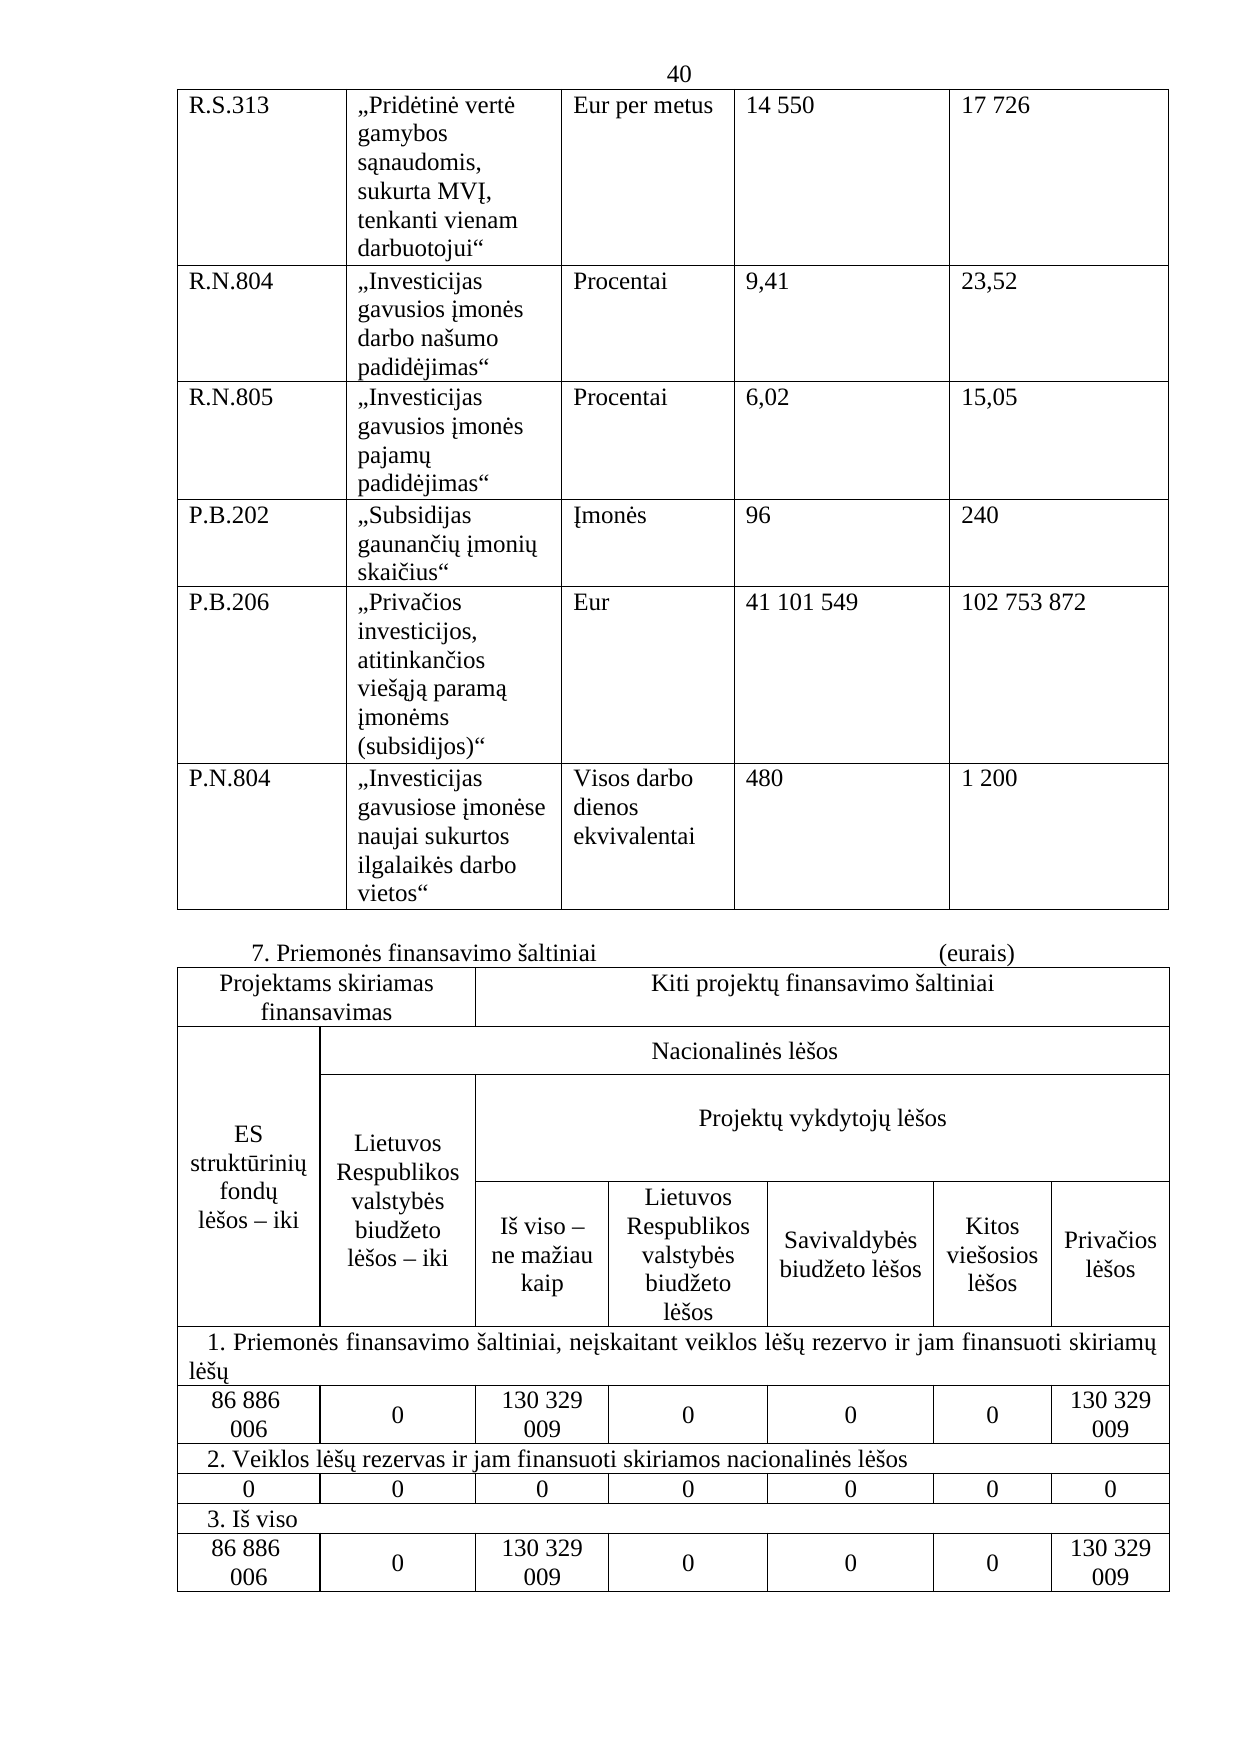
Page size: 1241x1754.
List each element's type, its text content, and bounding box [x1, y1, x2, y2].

table_cell Nacionalinės lėšos [321, 1027, 1169, 1074]
table_cell „Subsidijas gaunančių įmonių skaičius“ [347, 500, 561, 586]
table_cell 480 [735, 764, 949, 909]
table_cell Įmonės [562, 500, 734, 586]
table_cell 0 [609, 1474, 767, 1503]
table_cell 0 [934, 1474, 1051, 1503]
table_cell 0 [934, 1534, 1051, 1591]
table_cell Visos darbo dienos ekvivalentai [562, 764, 734, 909]
table_cell Eur per metus [562, 90, 734, 265]
table_cell 102 753 872 [950, 587, 1168, 762]
table_cell „Investicijas gavusiose įmonėse naujai sukurtos ilgalaikės darbo vietos“ [347, 764, 561, 909]
table_cell Procentai [562, 382, 734, 499]
table_cell 0 [768, 1474, 933, 1503]
table_cell 130 329 009 [1052, 1386, 1169, 1443]
table_cell 23,52 [950, 266, 1168, 381]
table_cell Savivaldybės biudžeto lėšos [768, 1182, 933, 1326]
table_cell 0 [934, 1386, 1051, 1443]
table_cell P.B.206 [178, 587, 346, 762]
table_cell 0 [476, 1474, 608, 1503]
table_cell 130 329 009 [476, 1534, 608, 1591]
table_cell 130 329 009 [476, 1386, 608, 1443]
table_cell 41 101 549 [735, 587, 949, 762]
table_cell 3. Iš viso [178, 1504, 1169, 1532]
table_cell 0 [321, 1534, 475, 1591]
table_cell Procentai [562, 266, 734, 381]
table_cell Lietuvos Respublikos valstybės biudžeto lėšos – iki [321, 1075, 475, 1326]
table_header Projektams skiriamas finansavimas [178, 968, 475, 1026]
table_cell 86 886 006 [178, 1386, 319, 1443]
table_cell Privačios lėšos [1052, 1182, 1169, 1326]
table_cell 15,05 [950, 382, 1168, 499]
table_header Kiti projektų finansavimo šaltiniai [476, 968, 1169, 1026]
table_cell „Investicijas gavusios įmonės darbo našumo padidėjimas“ [347, 266, 561, 381]
table_cell 0 [768, 1386, 933, 1443]
table_cell 96 [735, 500, 949, 586]
table_cell R.N.805 [178, 382, 346, 499]
table_cell P.N.804 [178, 764, 346, 909]
table_cell ES struktūrinių fondų lėšos – iki [178, 1027, 319, 1326]
table_cell 0 [178, 1474, 319, 1503]
table_cell Iš viso – ne mažiau kaip [476, 1182, 608, 1326]
table_cell P.B.202 [178, 500, 346, 586]
table_cell 0 [609, 1534, 767, 1591]
table_cell 0 [768, 1534, 933, 1591]
table_cell 1. Priemonės finansavimo šaltiniai, neįskaitant veiklos lėšų rezervo ir jam finansuoti skiriamų lėšų [178, 1327, 1169, 1384]
table_cell „Privačios investicijos, atitinkančios viešąją paramą įmonėms (subsidijos)“ [347, 587, 561, 762]
table_cell 0 [321, 1386, 475, 1443]
table_cell 0 [1052, 1474, 1169, 1503]
table_cell 0 [609, 1386, 767, 1443]
table_cell 14 550 [735, 90, 949, 265]
table_cell 0 [321, 1474, 475, 1503]
table_cell R.S.313 [178, 90, 346, 265]
table_cell 2. Veiklos lėšų rezervas ir jam finansuoti skiriamos nacionalinės lėšos [178, 1444, 1169, 1473]
table_cell Lietuvos Respublikos valstybės biudžeto lėšos [609, 1182, 767, 1326]
table_cell 6,02 [735, 382, 949, 499]
table_cell Eur [562, 587, 734, 762]
table_cell „Pridėtinė vertė gamybos sąnaudomis, sukurta MVĮ, tenkanti vienam darbuotojui“ [347, 90, 561, 265]
table_cell 1 200 [950, 764, 1168, 909]
table_cell 17 726 [950, 90, 1168, 265]
text 7. Priemonės finansavimo šaltiniai (eurais) [251, 938, 1181, 967]
table_cell 130 329 009 [1052, 1534, 1169, 1591]
table_cell R.N.804 [178, 266, 346, 381]
table_cell Kitos viešosios lėšos [934, 1182, 1051, 1326]
table_cell 86 886 006 [178, 1534, 319, 1591]
table_cell 9,41 [735, 266, 949, 381]
table_cell 240 [950, 500, 1168, 586]
table_cell Projektų vykdytojų lėšos [476, 1075, 1169, 1181]
table_cell „Investicijas gavusios įmonės pajamų padidėjimas“ [347, 382, 561, 499]
